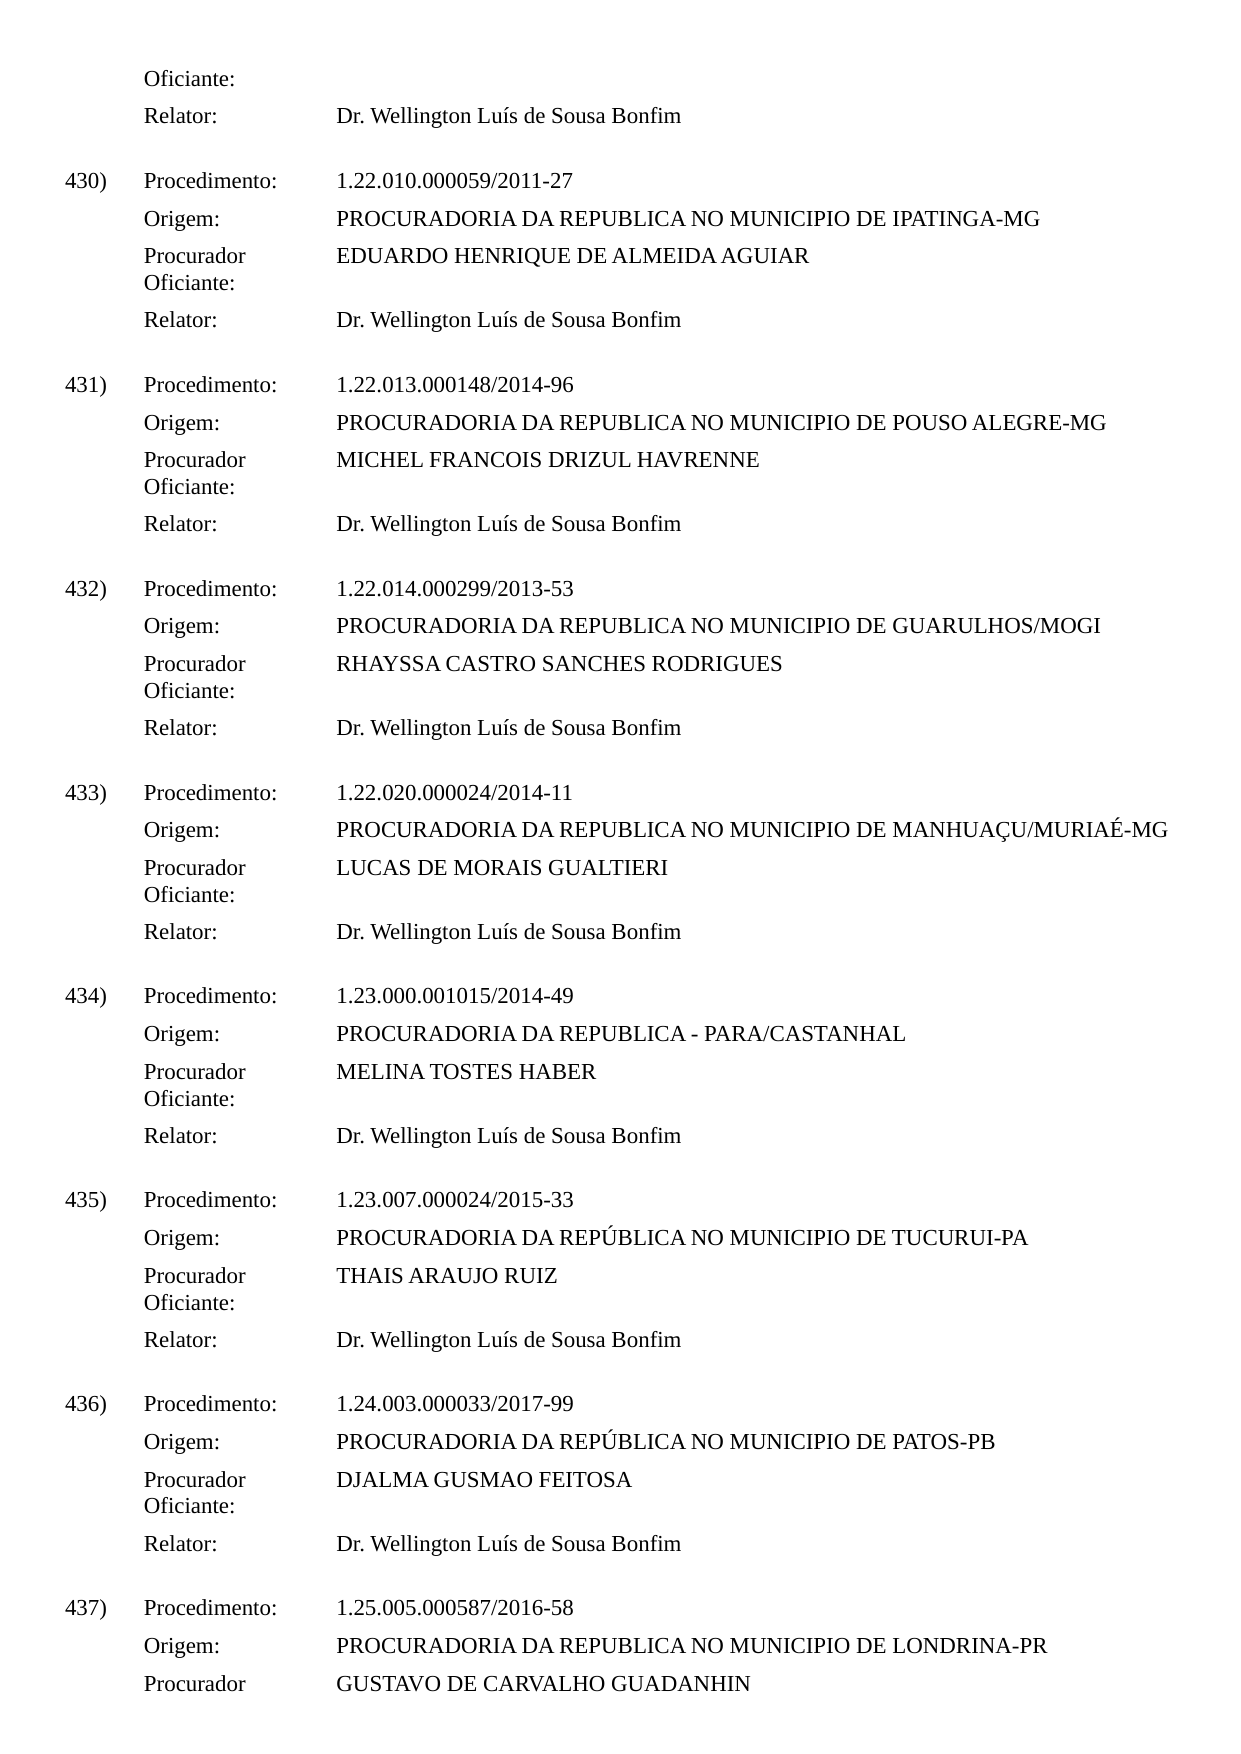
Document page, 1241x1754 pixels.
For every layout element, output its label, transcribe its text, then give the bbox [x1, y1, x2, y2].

table_header 436) [59, 1385, 138, 1423]
table_cell Origem: [138, 1627, 330, 1664]
table_cell [59, 849, 138, 913]
table_cell PROCURADORIA DA REPUBLICA NO MUNICIPIO DE MANHUAÇU/MURIAÉ-MG [330, 811, 1181, 848]
table_cell [59, 607, 138, 644]
table_cell Relator: [138, 1321, 330, 1358]
table_cell DJALMA GUSMAO FEITOSA [330, 1460, 1181, 1524]
table_cell Procurador Oficiante: [138, 1460, 330, 1524]
table_cell THAIS ARAUJO RUIZ [330, 1256, 1181, 1321]
table_header 1.24.003.000033/2017-99 [330, 1385, 1181, 1423]
table_cell Relator: [138, 505, 330, 543]
table_cell [59, 59, 138, 97]
table_header 430) [59, 161, 138, 199]
table_cell Relator: [138, 1525, 330, 1562]
table_cell [59, 237, 138, 301]
table_header 1.23.000.001015/2014-49 [330, 977, 1181, 1015]
table_header Procedimento: [138, 161, 330, 199]
table_cell PROCURADORIA DA REPUBLICA - PARA/CASTANHAL [330, 1015, 1181, 1052]
table_header Procedimento: [138, 977, 330, 1015]
table_cell [59, 1015, 138, 1052]
table_cell Relator: [138, 301, 330, 339]
table_cell Origem: [138, 403, 330, 441]
table_cell [59, 1256, 138, 1321]
table_cell [59, 1423, 138, 1460]
table_cell Procurador [138, 1664, 330, 1702]
table_cell Procurador Oficiante: [138, 1053, 330, 1117]
table_cell Dr. Wellington Luís de Sousa Bonfim [330, 1321, 1181, 1358]
table_cell Oficiante: [138, 59, 330, 97]
table_header 432) [59, 569, 138, 607]
table_header 434) [59, 977, 138, 1015]
table_cell [59, 1219, 138, 1256]
table_header 1.25.005.000587/2016-58 [330, 1589, 1181, 1627]
table_cell [59, 1627, 138, 1664]
table_cell [59, 441, 138, 505]
table_cell [59, 505, 138, 543]
table_cell PROCURADORIA DA REPUBLICA NO MUNICIPIO DE LONDRINA-PR [330, 1627, 1181, 1664]
table_cell Relator: [138, 709, 330, 747]
table_header Procedimento: [138, 1589, 330, 1627]
table_cell LUCAS DE MORAIS GUALTIERI [330, 849, 1181, 913]
table_cell [59, 1664, 138, 1702]
table_cell [59, 1053, 138, 1117]
table_header Procedimento: [138, 1181, 330, 1219]
table_cell EDUARDO HENRIQUE DE ALMEIDA AGUIAR [330, 237, 1181, 301]
table_cell RHAYSSA CASTRO SANCHES RODRIGUES [330, 645, 1181, 709]
table_header 1.22.014.000299/2013-53 [330, 569, 1181, 607]
table_cell Origem: [138, 1015, 330, 1052]
table_cell Origem: [138, 1423, 330, 1460]
table_header 1.23.007.000024/2015-33 [330, 1181, 1181, 1219]
table_cell Dr. Wellington Luís de Sousa Bonfim [330, 505, 1181, 543]
table_cell PROCURADORIA DA REPÚBLICA NO MUNICIPIO DE TUCURUI-PA [330, 1219, 1181, 1256]
table_cell [59, 199, 138, 237]
table_cell Origem: [138, 1219, 330, 1256]
table_cell Procurador Oficiante: [138, 441, 330, 505]
table_cell MELINA TOSTES HABER [330, 1053, 1181, 1117]
table_cell [330, 59, 1181, 97]
table_cell [59, 1460, 138, 1524]
table_cell Origem: [138, 607, 330, 644]
table_header Procedimento: [138, 569, 330, 607]
table_cell PROCURADORIA DA REPÚBLICA NO MUNICIPIO DE PATOS-PB [330, 1423, 1181, 1460]
table_cell [59, 811, 138, 848]
table_cell Relator: [138, 1117, 330, 1154]
table_header Procedimento: [138, 773, 330, 811]
table_cell Dr. Wellington Luís de Sousa Bonfim [330, 301, 1181, 339]
table_cell Procurador Oficiante: [138, 1256, 330, 1321]
table_cell Relator: [138, 913, 330, 951]
table_cell Dr. Wellington Luís de Sousa Bonfim [330, 1525, 1181, 1562]
table_cell Procurador Oficiante: [138, 849, 330, 913]
table_cell Procurador Oficiante: [138, 237, 330, 301]
table_cell Procurador Oficiante: [138, 645, 330, 709]
table_cell Relator: [138, 97, 330, 135]
table_header 435) [59, 1181, 138, 1219]
table_header 1.22.020.000024/2014-11 [330, 773, 1181, 811]
table_cell [59, 403, 138, 441]
table_cell GUSTAVO DE CARVALHO GUADANHIN [330, 1664, 1181, 1702]
table_cell Dr. Wellington Luís de Sousa Bonfim [330, 97, 1181, 135]
table_header 433) [59, 773, 138, 811]
table_cell PROCURADORIA DA REPUBLICA NO MUNICIPIO DE POUSO ALEGRE-MG [330, 403, 1181, 441]
table_cell Dr. Wellington Luís de Sousa Bonfim [330, 709, 1181, 747]
table_cell Dr. Wellington Luís de Sousa Bonfim [330, 913, 1181, 951]
table_cell [59, 301, 138, 339]
table_cell [59, 97, 138, 135]
table_cell Origem: [138, 811, 330, 848]
table_cell Origem: [138, 199, 330, 237]
table_cell [59, 645, 138, 709]
table_cell [59, 709, 138, 747]
table_cell [59, 1525, 138, 1562]
table_header Procedimento: [138, 1385, 330, 1423]
table_cell MICHEL FRANCOIS DRIZUL HAVRENNE [330, 441, 1181, 505]
table_cell PROCURADORIA DA REPUBLICA NO MUNICIPIO DE IPATINGA-MG [330, 199, 1181, 237]
table_header 1.22.013.000148/2014-96 [330, 365, 1181, 403]
table_cell [59, 913, 138, 951]
table_header Procedimento: [138, 365, 330, 403]
table_header 1.22.010.000059/2011-27 [330, 161, 1181, 199]
table_cell [59, 1117, 138, 1154]
table_cell Dr. Wellington Luís de Sousa Bonfim [330, 1117, 1181, 1154]
table_header 431) [59, 365, 138, 403]
table_header 437) [59, 1589, 138, 1627]
table_cell [59, 1321, 138, 1358]
table_cell PROCURADORIA DA REPUBLICA NO MUNICIPIO DE GUARULHOS/MOGI [330, 607, 1181, 644]
